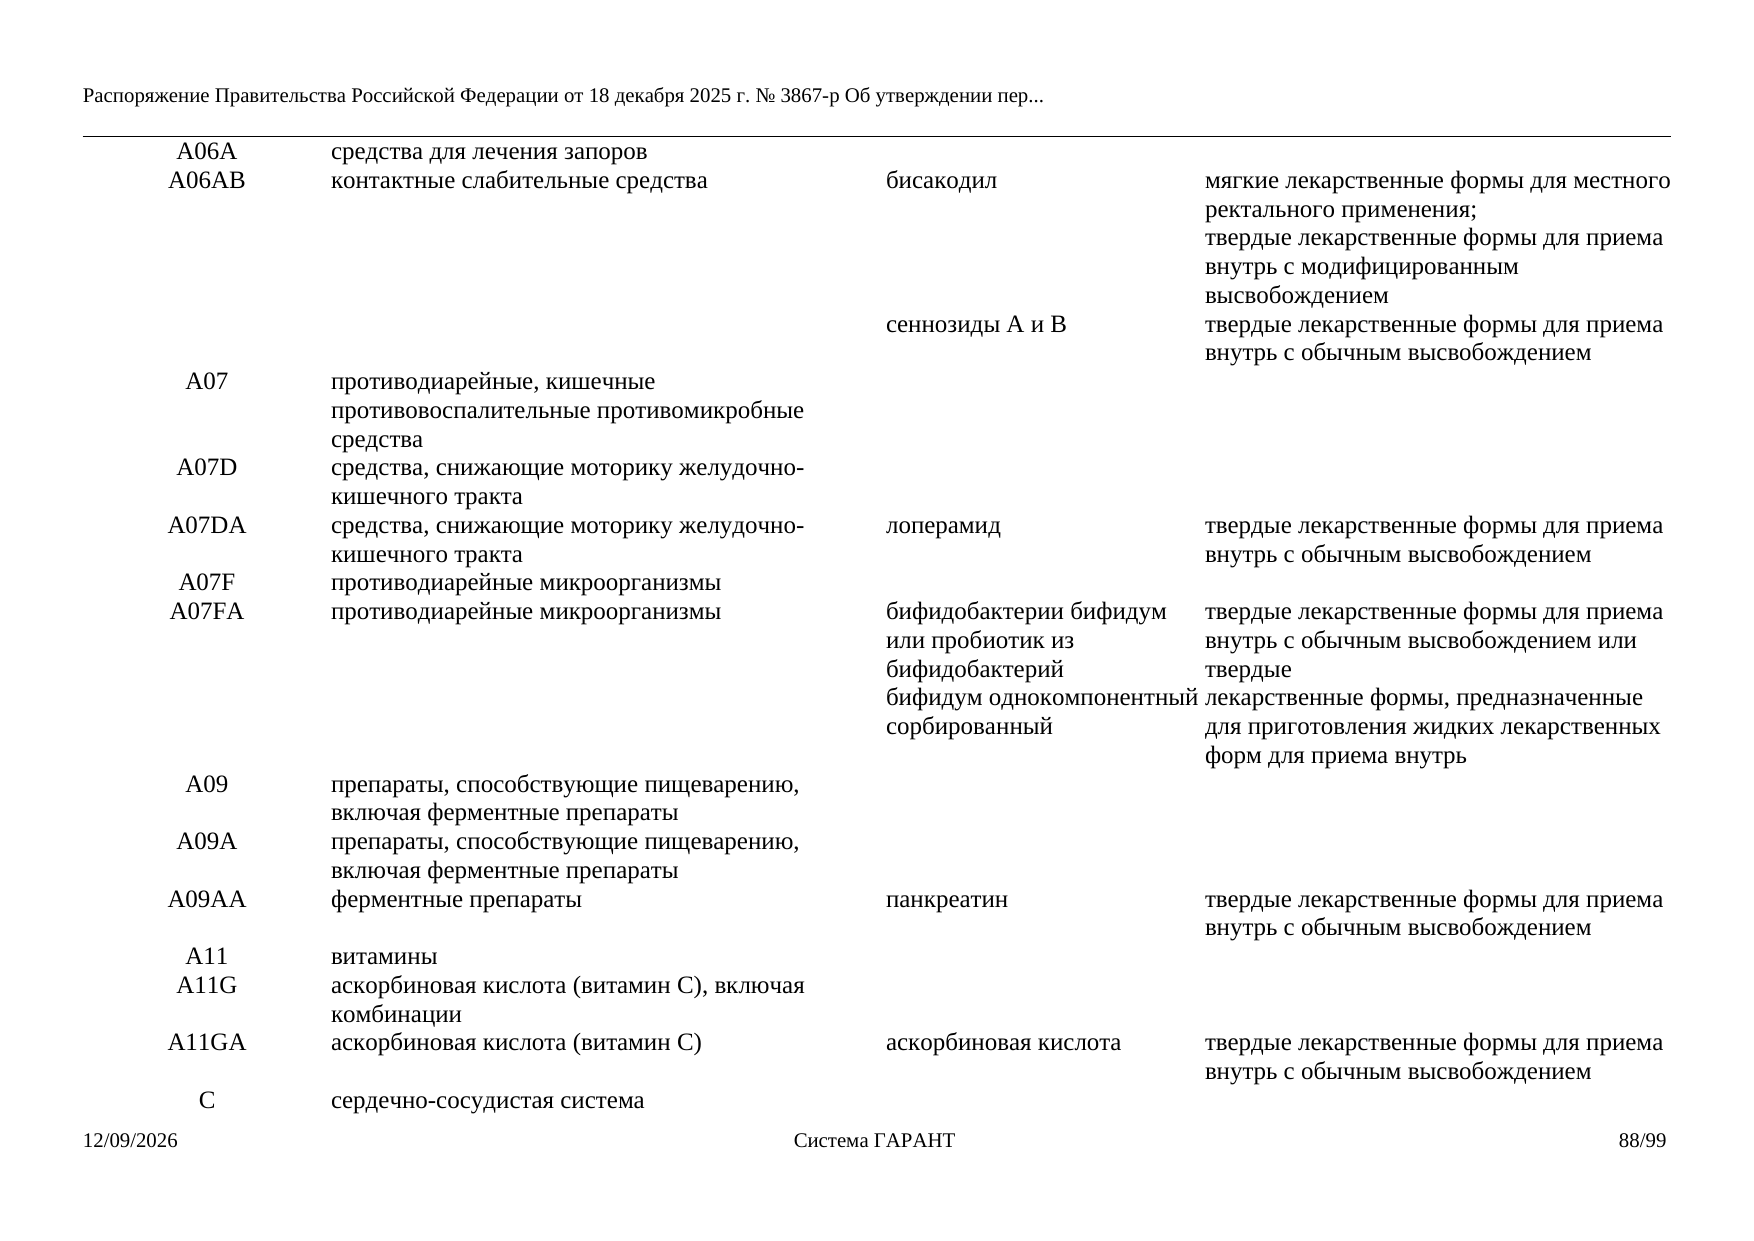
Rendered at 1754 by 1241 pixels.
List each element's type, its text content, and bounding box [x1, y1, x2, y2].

table_cell A09 [83, 769, 331, 826]
table_cell [1205, 769, 1671, 826]
table_cell A07DA [83, 510, 331, 567]
table_cell бифидум однокомпонентный сорбированный [886, 683, 1205, 769]
table_cell A06AB [83, 165, 331, 309]
table_cell C [83, 1085, 331, 1114]
table_cell A06A [83, 137, 331, 165]
table_cell A11G [83, 970, 331, 1027]
table_cell твердые лекарственные формы для приема внутрь с обычным высвобождением [1205, 884, 1671, 941]
table_cell аскорбиновая кислота (витамин C), включая комбинации [331, 970, 886, 1027]
table_cell A09AA [83, 884, 331, 941]
table_cell [83, 683, 331, 769]
table_cell A07FA [83, 596, 331, 682]
table_cell [1205, 941, 1671, 970]
table_cell твердые лекарственные формы для приема внутрь с обычным высвобождением [1205, 510, 1671, 567]
table_cell [1205, 970, 1671, 1027]
table_cell [1205, 137, 1671, 165]
table_cell твердые лекарственные формы для приема внутрь с обычным высвобождением или твердые [1205, 596, 1671, 682]
table_cell лекарственные формы, предназначенные для приготовления жидких лекарственных форм для приема внутрь [1205, 683, 1671, 769]
table_cell аскорбиновая кислота [886, 1028, 1205, 1085]
table_cell панкреатин [886, 884, 1205, 941]
table_cell противодиарейные микроорганизмы [331, 596, 886, 682]
table_cell средства для лечения запоров [331, 137, 886, 165]
table_cell [886, 970, 1205, 1027]
table_cell A11 [83, 941, 331, 970]
table_cell ферментные препараты [331, 884, 886, 941]
table_cell противодиарейные, кишечные противовоспалительные противомикробные средства [331, 366, 886, 452]
table_cell A07D [83, 453, 331, 510]
table_cell [886, 1085, 1205, 1114]
table_cell A11GA [83, 1028, 331, 1085]
table_cell [886, 568, 1205, 596]
table_cell [1205, 568, 1671, 596]
table_cell A09A [83, 826, 331, 884]
table_cell [886, 769, 1205, 826]
table_cell сердечно-сосудистая система [331, 1085, 886, 1114]
table_cell [886, 453, 1205, 510]
table_cell твердые лекарственные формы для приема внутрь с обычным высвобождением [1205, 1028, 1671, 1085]
table_cell [1205, 1085, 1671, 1114]
table_cell A07F [83, 568, 331, 596]
table_cell [331, 309, 886, 366]
table_cell мягкие лекарственные формы для местного ректального применения; твердые лекарственные формы для приема внутрь с модифицированным высвобождением [1205, 165, 1671, 309]
table_cell бифидобактерии бифидум или пробиотик из бифидобактерий [886, 596, 1205, 682]
table_cell аскорбиновая кислота (витамин C) [331, 1028, 886, 1085]
table_cell средства, снижающие моторику желудочно-кишечного тракта [331, 453, 886, 510]
table_cell [1205, 366, 1671, 452]
table_cell бисакодил [886, 165, 1205, 309]
table_cell лоперамид [886, 510, 1205, 567]
table_cell [886, 941, 1205, 970]
table_cell противодиарейные микроорганизмы [331, 568, 886, 596]
table_cell [83, 309, 331, 366]
table_cell средства, снижающие моторику желудочно-кишечного тракта [331, 510, 886, 567]
table_cell A07 [83, 366, 331, 452]
table_cell витамины [331, 941, 886, 970]
table_cell [1205, 826, 1671, 884]
table_cell [886, 137, 1205, 165]
table_cell сеннозиды A и B [886, 309, 1205, 366]
table_cell [886, 826, 1205, 884]
table_cell [1205, 453, 1671, 510]
table_cell [331, 683, 886, 769]
table_cell твердые лекарственные формы для приема внутрь с обычным высвобождением [1205, 309, 1671, 366]
table_cell контактные слабительные средства [331, 165, 886, 309]
table_cell препараты, способствующие пищеварению, включая ферментные препараты [331, 826, 886, 884]
table_cell препараты, способствующие пищеварению, включая ферментные препараты [331, 769, 886, 826]
table_cell [886, 366, 1205, 452]
